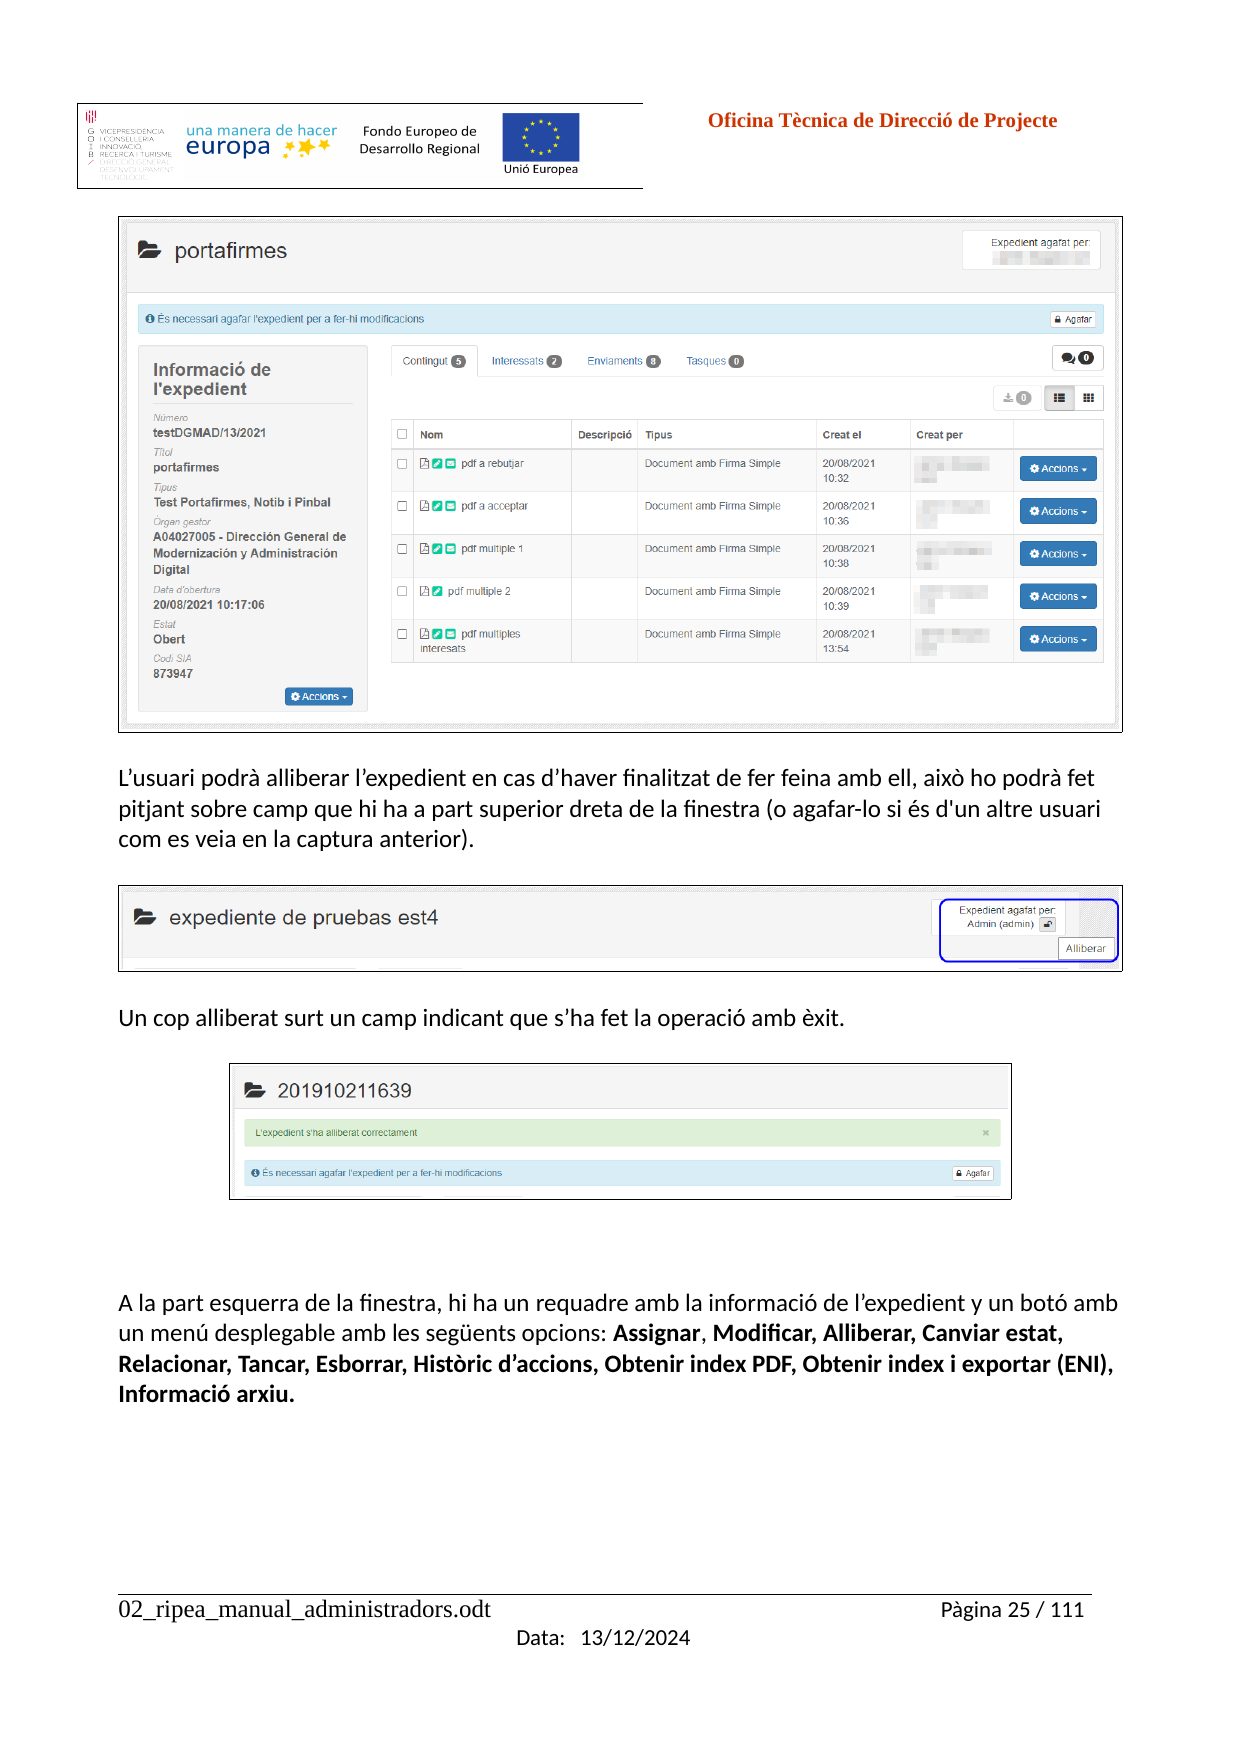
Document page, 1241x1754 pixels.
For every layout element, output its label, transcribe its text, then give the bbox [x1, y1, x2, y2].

text Un cop alliberat surt un camp indicant que s’ha fet la operació amb èxit. [118, 1002, 1122, 1032]
picture [184, 108, 585, 182]
picture [232, 1066, 1008, 1197]
picture [121, 887, 1119, 969]
text A la part esquerra de la finestra, hi ha un requadre amb la informació de l’expedient y un botó amb un menú desplegable amb les següents opcions: Assignar, Modificar, Alliberar, Canviar estat, Relacionar, Tancar, Esborrar, Històric d’accions, Obtenir index PDF, Obtenir index i exportar (ENI), Informació arxiu. [118, 1287, 1122, 1409]
picture [82, 108, 178, 182]
text L’usuari podrà alliberar l’expedient en cas d’haver finalitzat de fer feina amb ell, això ho podrà fet pitjant sobre camp que hi ha a part superior dreta de la finestra (o agafar-lo si és d'un altre usuari com es veia en la captura anterior). [118, 762, 1122, 854]
picture [121, 219, 1119, 729]
